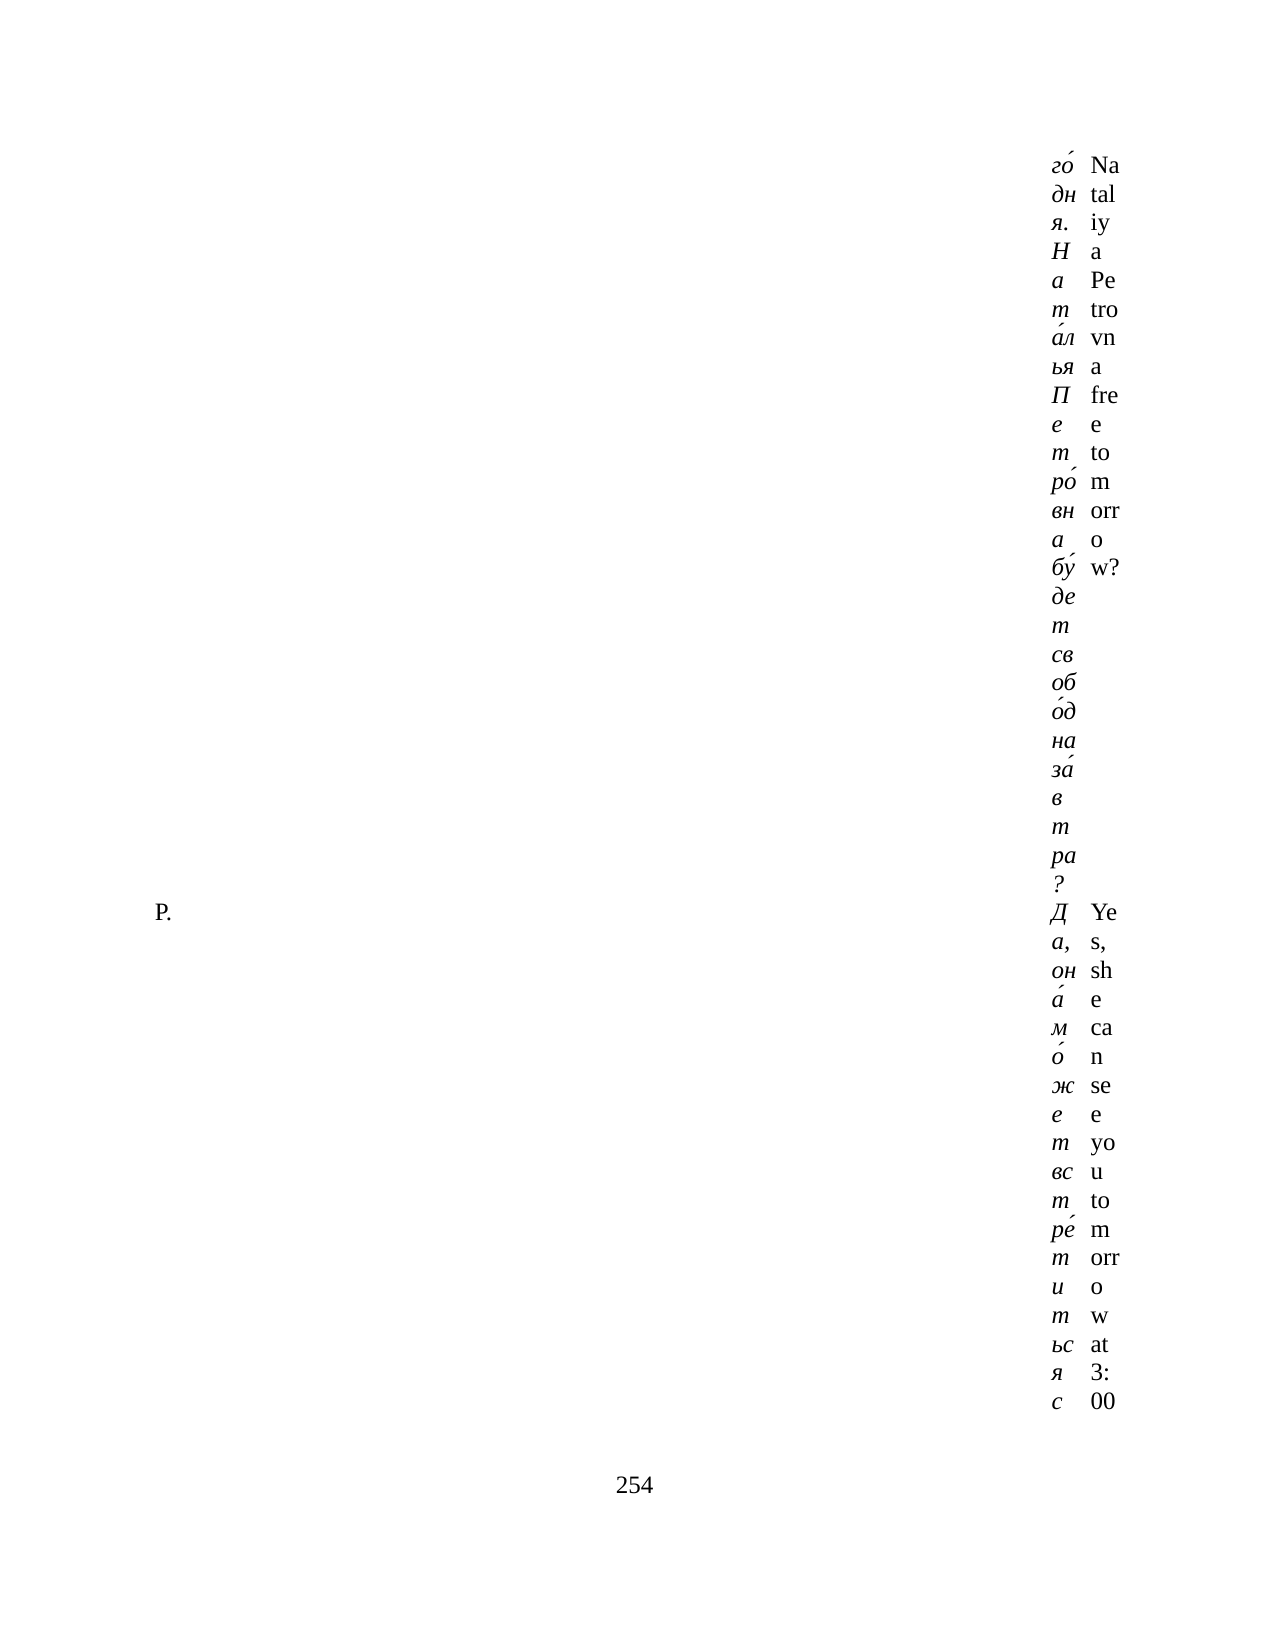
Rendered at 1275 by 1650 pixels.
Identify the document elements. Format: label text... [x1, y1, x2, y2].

table_cell P. [150, 898, 1047, 1415]
table_cell Да, она́ мо́жет встре́титься с [1047, 898, 1086, 1415]
table_cell Yes, she can see you tomorrow at 3:00 [1086, 898, 1125, 1415]
table_cell [150, 150, 1047, 897]
table_cell го́дня. Ната́лья Петро́вна бу́дет свобо́дна за́втра ? [1047, 150, 1086, 897]
table_cell Nataliya Petrovna free tomorrow? [1086, 150, 1125, 897]
